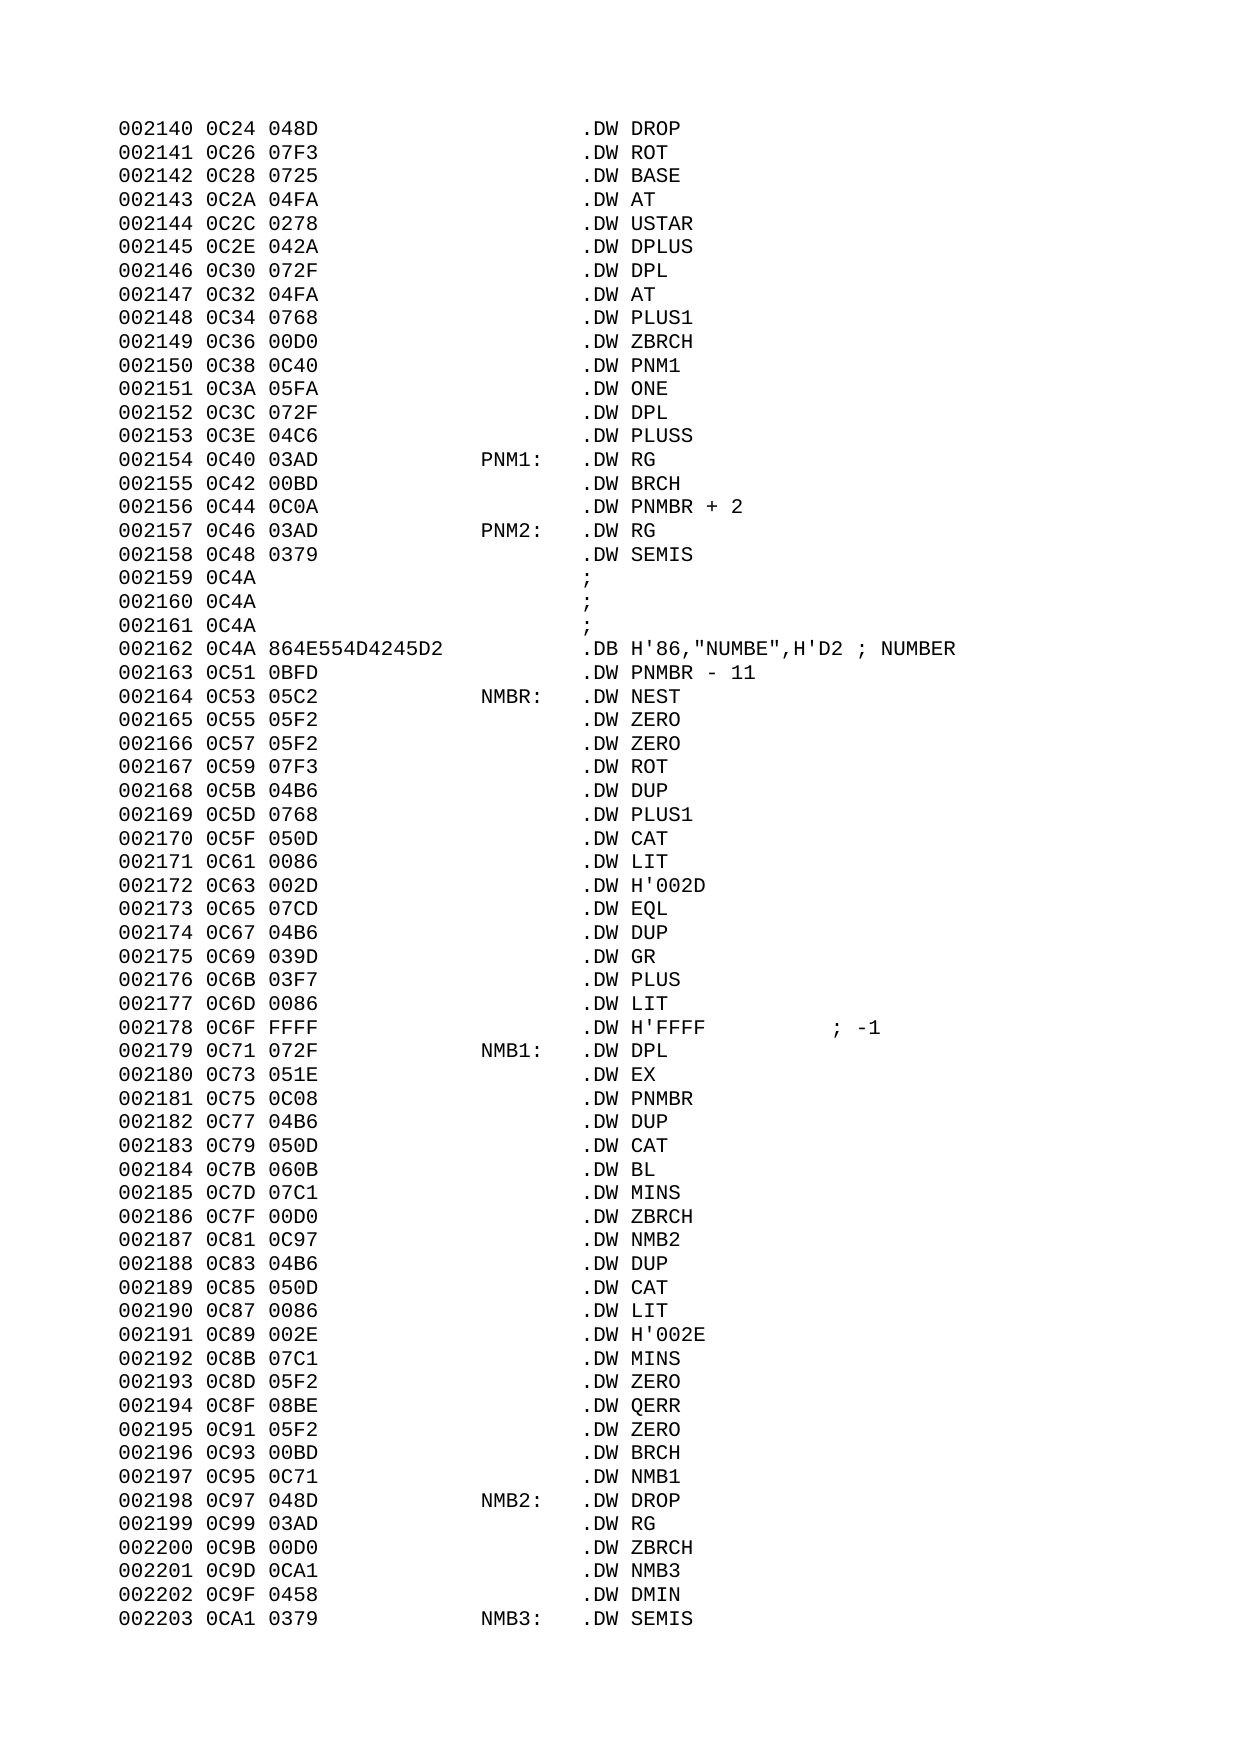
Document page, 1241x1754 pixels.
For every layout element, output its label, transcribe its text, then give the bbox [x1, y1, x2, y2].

text 002151 0C3A 05FA .DW ONE [118, 378, 1122, 402]
text 002176 0C6B 03F7 .DW PLUS [118, 969, 1122, 993]
text 002140 0C24 048D .DW DROP [118, 118, 1122, 142]
text 002145 0C2E 042A .DW DPLUS [118, 236, 1122, 260]
text 002158 0C48 0379 .DW SEMIS [118, 544, 1122, 567]
text 002177 0C6D 0086 .DW LIT [118, 993, 1122, 1017]
text 002169 0C5D 0768 .DW PLUS1 [118, 804, 1122, 827]
text 002196 0C93 00BD .DW BRCH [118, 1442, 1122, 1466]
text 002198 0C97 048D NMB2: .DW DROP [118, 1489, 1122, 1513]
text 002191 0C89 002E .DW H'002E [118, 1324, 1122, 1348]
text 002202 0C9F 0458 .DW DMIN [118, 1584, 1122, 1608]
text 002165 0C55 05F2 .DW ZERO [118, 709, 1122, 733]
text 002181 0C75 0C08 .DW PNMBR [118, 1088, 1122, 1111]
text 002153 0C3E 04C6 .DW PLUSS [118, 426, 1122, 449]
text 002171 0C61 0086 .DW LIT [118, 851, 1122, 875]
text 002163 0C51 0BFD .DW PNMBR - 11 [118, 662, 1122, 686]
text 002182 0C77 04B6 .DW DUP [118, 1111, 1122, 1135]
text 002188 0C83 04B6 .DW DUP [118, 1253, 1122, 1277]
text 002157 0C46 03AD PNM2: .DW RG [118, 520, 1122, 544]
text 002184 0C7B 060B .DW BL [118, 1158, 1122, 1182]
text 002160 0C4A ; [118, 591, 1122, 615]
text 002192 0C8B 07C1 .DW MINS [118, 1348, 1122, 1371]
text 002148 0C34 0768 .DW PLUS1 [118, 307, 1122, 331]
text 002178 0C6F FFFF .DW H'FFFF ; -1 [118, 1017, 1122, 1040]
text 002194 0C8F 08BE .DW QERR [118, 1395, 1122, 1419]
text 002159 0C4A ; [118, 567, 1122, 591]
text 002144 0C2C 0278 .DW USTAR [118, 213, 1122, 236]
text 002201 0C9D 0CA1 .DW NMB3 [118, 1561, 1122, 1584]
text 002187 0C81 0C97 .DW NMB2 [118, 1229, 1122, 1253]
text 002193 0C8D 05F2 .DW ZERO [118, 1371, 1122, 1395]
text 002142 0C28 0725 .DW BASE [118, 165, 1122, 189]
text 002168 0C5B 04B6 .DW DUP [118, 780, 1122, 804]
text 002154 0C40 03AD PNM1: .DW RG [118, 449, 1122, 473]
text 002172 0C63 002D .DW H'002D [118, 875, 1122, 898]
text 002170 0C5F 050D .DW CAT [118, 827, 1122, 851]
text 002150 0C38 0C40 .DW PNM1 [118, 354, 1122, 378]
text 002155 0C42 00BD .DW BRCH [118, 473, 1122, 496]
text 002200 0C9B 00D0 .DW ZBRCH [118, 1537, 1122, 1561]
text 002183 0C79 050D .DW CAT [118, 1135, 1122, 1158]
text 002199 0C99 03AD .DW RG [118, 1513, 1122, 1537]
text 002166 0C57 05F2 .DW ZERO [118, 733, 1122, 757]
text 002164 0C53 05C2 NMBR: .DW NEST [118, 686, 1122, 709]
text 002190 0C87 0086 .DW LIT [118, 1300, 1122, 1324]
text 002179 0C71 072F NMB1: .DW DPL [118, 1040, 1122, 1064]
text 002161 0C4A ; [118, 615, 1122, 638]
text 002189 0C85 050D .DW CAT [118, 1277, 1122, 1300]
text 002141 0C26 07F3 .DW ROT [118, 142, 1122, 165]
text 002152 0C3C 072F .DW DPL [118, 402, 1122, 426]
text 002156 0C44 0C0A .DW PNMBR + 2 [118, 496, 1122, 520]
text 002175 0C69 039D .DW GR [118, 946, 1122, 969]
text 002167 0C59 07F3 .DW ROT [118, 757, 1122, 780]
text 002162 0C4A 864E554D4245D2 .DB H'86,"NUMBE",H'D2 ; NUMBER [118, 638, 1122, 662]
text 002197 0C95 0C71 .DW NMB1 [118, 1466, 1122, 1489]
text 002146 0C30 072F .DW DPL [118, 260, 1122, 284]
text 002185 0C7D 07C1 .DW MINS [118, 1182, 1122, 1206]
text 002147 0C32 04FA .DW AT [118, 284, 1122, 307]
text 002195 0C91 05F2 .DW ZERO [118, 1419, 1122, 1442]
text 002186 0C7F 00D0 .DW ZBRCH [118, 1206, 1122, 1229]
text 002149 0C36 00D0 .DW ZBRCH [118, 331, 1122, 354]
text 002180 0C73 051E .DW EX [118, 1064, 1122, 1088]
text 002203 0CA1 0379 NMB3: .DW SEMIS [118, 1608, 1122, 1631]
text 002173 0C65 07CD .DW EQL [118, 898, 1122, 922]
text 002174 0C67 04B6 .DW DUP [118, 922, 1122, 946]
text 002143 0C2A 04FA .DW AT [118, 189, 1122, 213]
